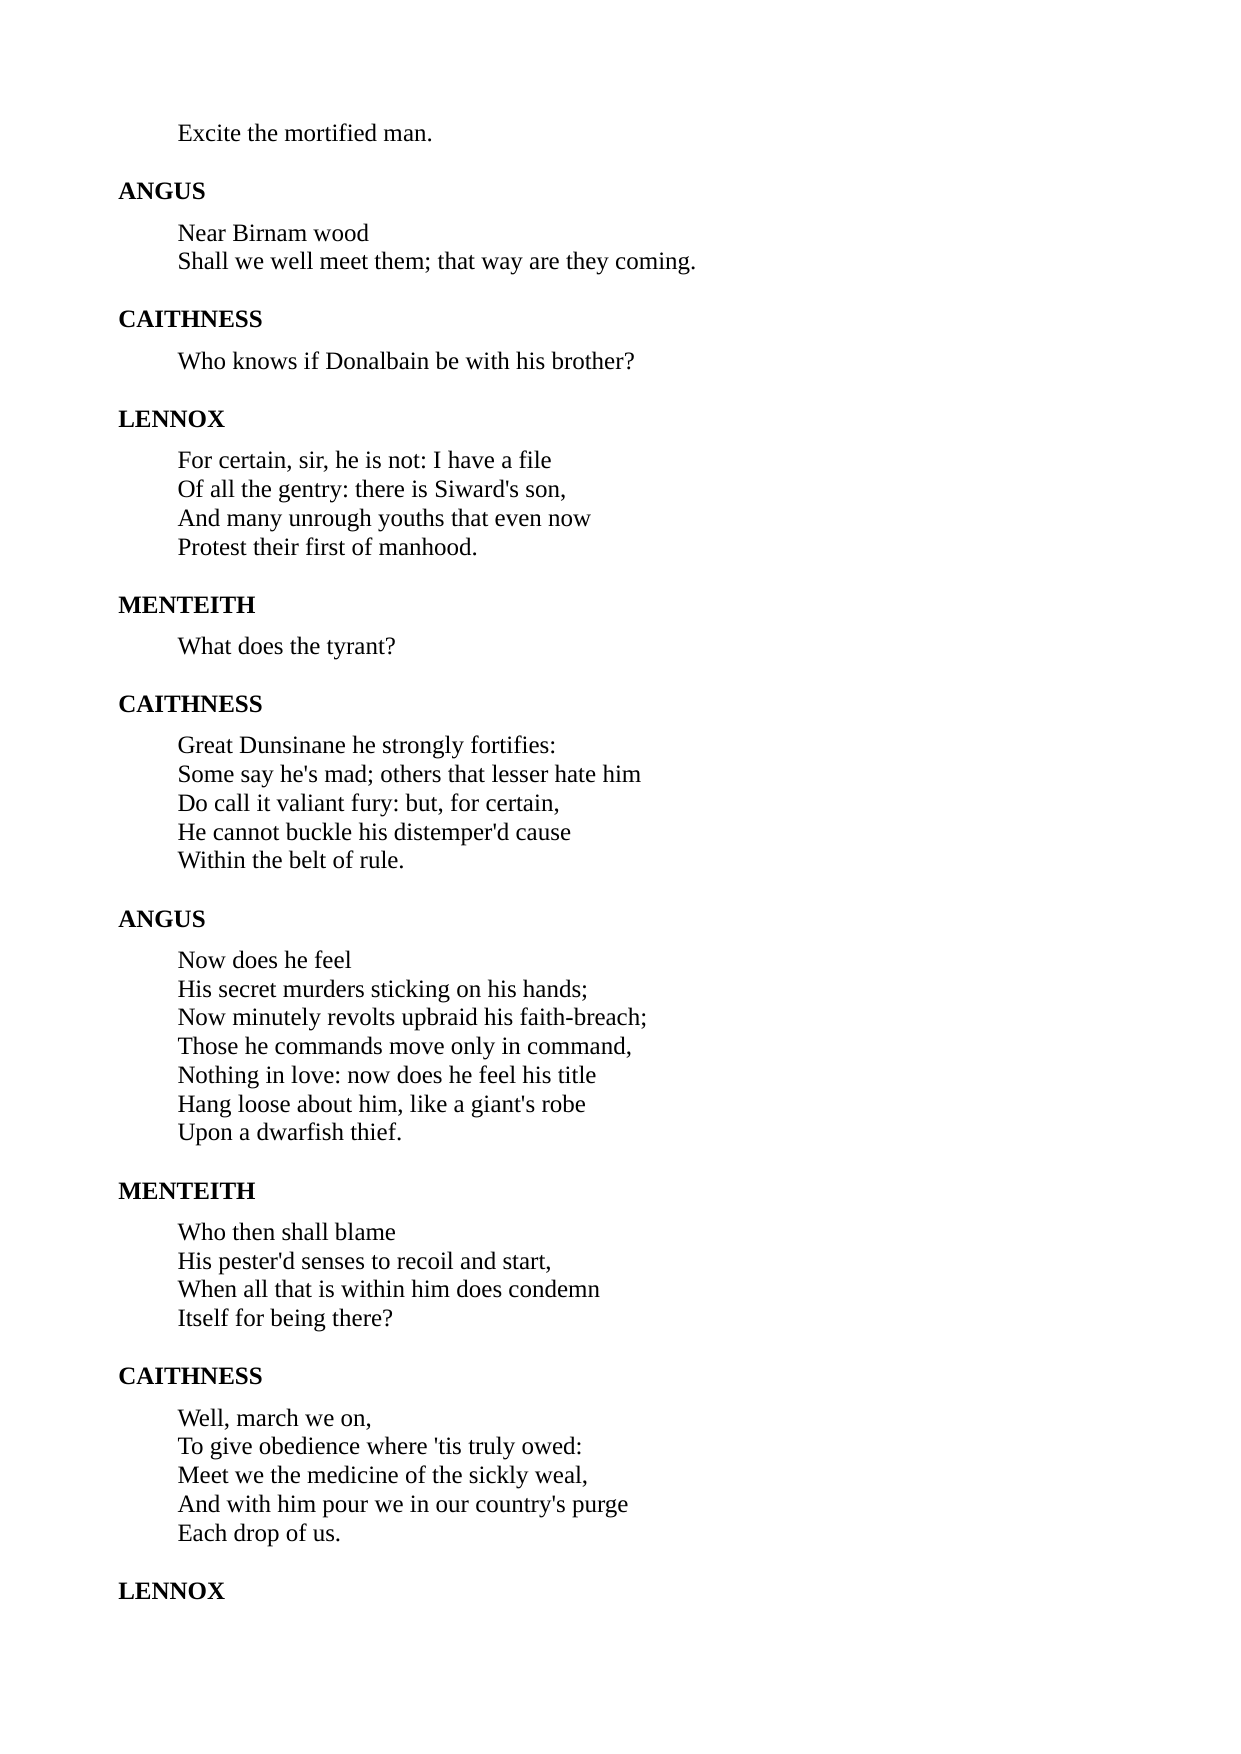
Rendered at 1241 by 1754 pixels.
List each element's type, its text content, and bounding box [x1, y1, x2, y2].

text Great Dunsinane he strongly fortifies: Some say he's mad; others that lesser hate him Do call it valiant fury: but, for certain, He cannot buckle his distemper'd cause Within the belt of rule. [177, 731, 1063, 874]
text ANGUS [118, 176, 1122, 205]
text LENNOX [118, 404, 1122, 433]
text For certain, sir, he is not: I have a file Of all the gentry: there is Siward's son, And many unrough youths that even now Protest their first of manhood. [177, 445, 1063, 560]
text Now does he feel His secret murders sticking on his hands; Now minutely revolts upbraid his faith-breach; Those he commands move only in command, Nothing in love: now does he feel his title Hang loose about him, like a giant's robe Upon a dwarfish thief. [177, 945, 1063, 1146]
text Excite the mortified man. [177, 118, 1063, 147]
text LENNOX [118, 1576, 1122, 1605]
text Who then shall blame His pester'd senses to recoil and start, When all that is within him does condemn Itself for being there? [177, 1217, 1063, 1332]
text Well, march we on, To give obedience where 'tis truly owed: Meet we the medicine of the sickly weal, And with him pour we in our country's purge Each drop of us. [177, 1403, 1063, 1546]
text CAITHNESS [118, 1361, 1122, 1390]
text CAITHNESS [118, 304, 1122, 333]
text Who knows if Donalbain be with his brother? [177, 346, 1063, 374]
text MENTEITH [118, 590, 1122, 618]
text ANGUS [118, 904, 1122, 932]
text MENTEITH [118, 1176, 1122, 1204]
text Near Birnam wood Shall we well meet them; that way are they coming. [177, 218, 1063, 275]
text CAITHNESS [118, 689, 1122, 718]
text What does the tyrant? [177, 631, 1063, 660]
